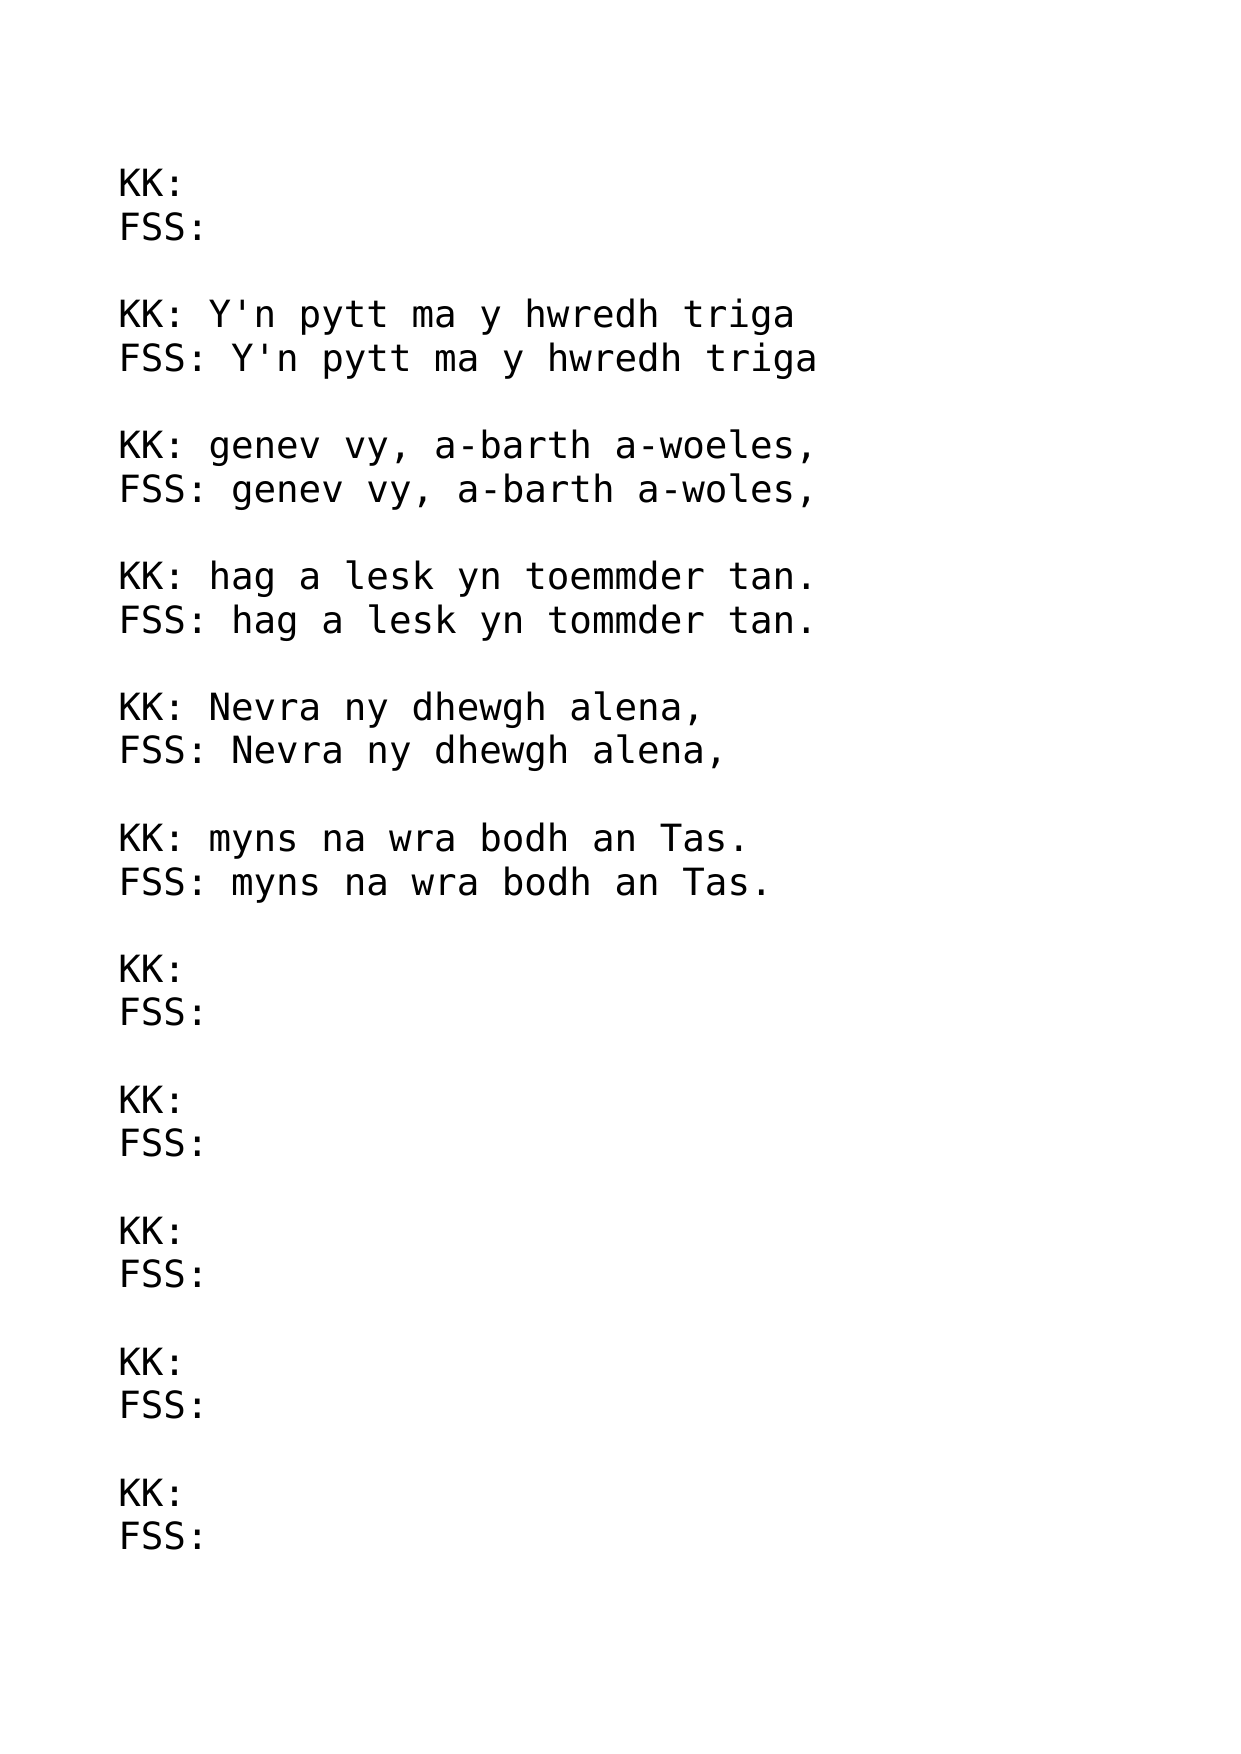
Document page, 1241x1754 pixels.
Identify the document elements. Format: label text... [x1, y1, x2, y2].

text KK: Nevra ny dhewgh alena, [118, 686, 1122, 729]
text FSS: hag a lesk yn tommder tan. [118, 598, 1122, 642]
text FSS: [118, 205, 1122, 249]
text KK: hag a lesk yn toemmder tan. [118, 554, 1122, 598]
text KK: [118, 1209, 1122, 1253]
text KK: [118, 947, 1122, 991]
text FSS: [118, 1384, 1122, 1427]
text FSS: [118, 1122, 1122, 1166]
text FSS: myns na wra bodh an Tas. [118, 860, 1122, 904]
text FSS: Nevra ny dhewgh alena, [118, 729, 1122, 773]
text KK: [118, 1340, 1122, 1384]
text FSS: genev vy, a-barth a-woles, [118, 467, 1122, 511]
text FSS: [118, 991, 1122, 1035]
text FSS: Y'n pytt ma y hwredh triga [118, 336, 1122, 380]
text FSS: [118, 1253, 1122, 1297]
text KK: Y'n pytt ma y hwredh triga [118, 293, 1122, 336]
text FSS: [118, 1515, 1122, 1558]
text KK: [118, 1078, 1122, 1122]
text KK: [118, 1471, 1122, 1515]
text KK: [118, 162, 1122, 205]
text KK: myns na wra bodh an Tas. [118, 816, 1122, 860]
text KK: genev vy, a-barth a-woeles, [118, 424, 1122, 467]
